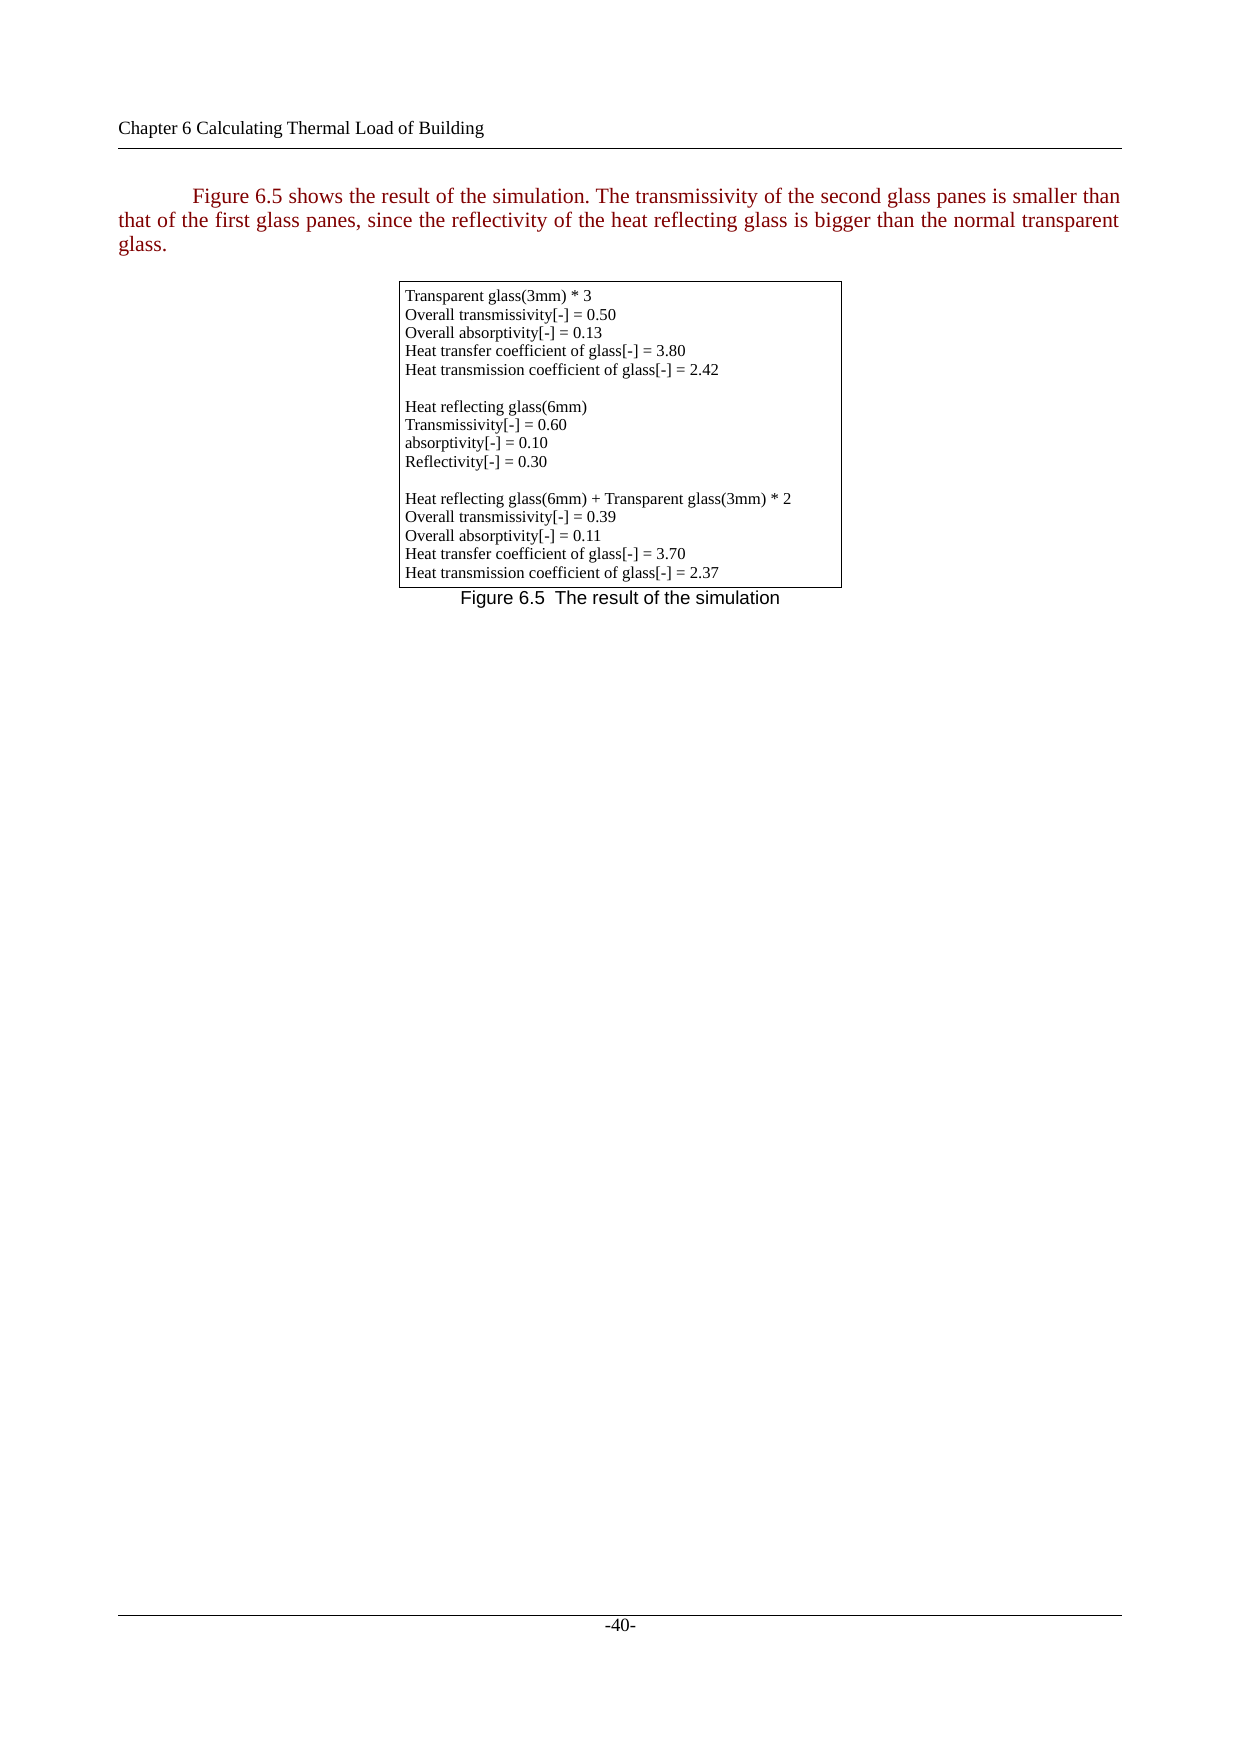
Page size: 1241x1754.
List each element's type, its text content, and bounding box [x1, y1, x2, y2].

text Figure 6.5 The result of the simulation [118, 587, 1122, 608]
text Figure 6.5 shows the result of the simulation. The transmissivity of the second glass panes is smaller than that of the first glass panes, since the reflectivity of the heat reflecting glass is bigger than the normal transparent glass. [118, 184, 1122, 256]
table_header Transparent glass(3mm) * 3 Overall transmissivity[-] = 0.50 Overall absorptivity[-] = 0.13 Heat transfer coefficient of glass[-] = 3.80 Heat transmission coefficient of glass[-] = 2.42 Heat reflecting glass(6mm) Transmissivity[-] = 0.60 absorptivity[-] = 0.10 Reflectivity[-] = 0.30 Heat reflecting glass(6mm) + Transparent glass(3mm) * 2 Overall transmissivity[-] = 0.39 Overall absorptivity[-] = 0.11 Heat transfer coefficient of glass[-] = 3.70 Heat transmission coefficient of glass[-] = 2.37 [400, 282, 841, 587]
